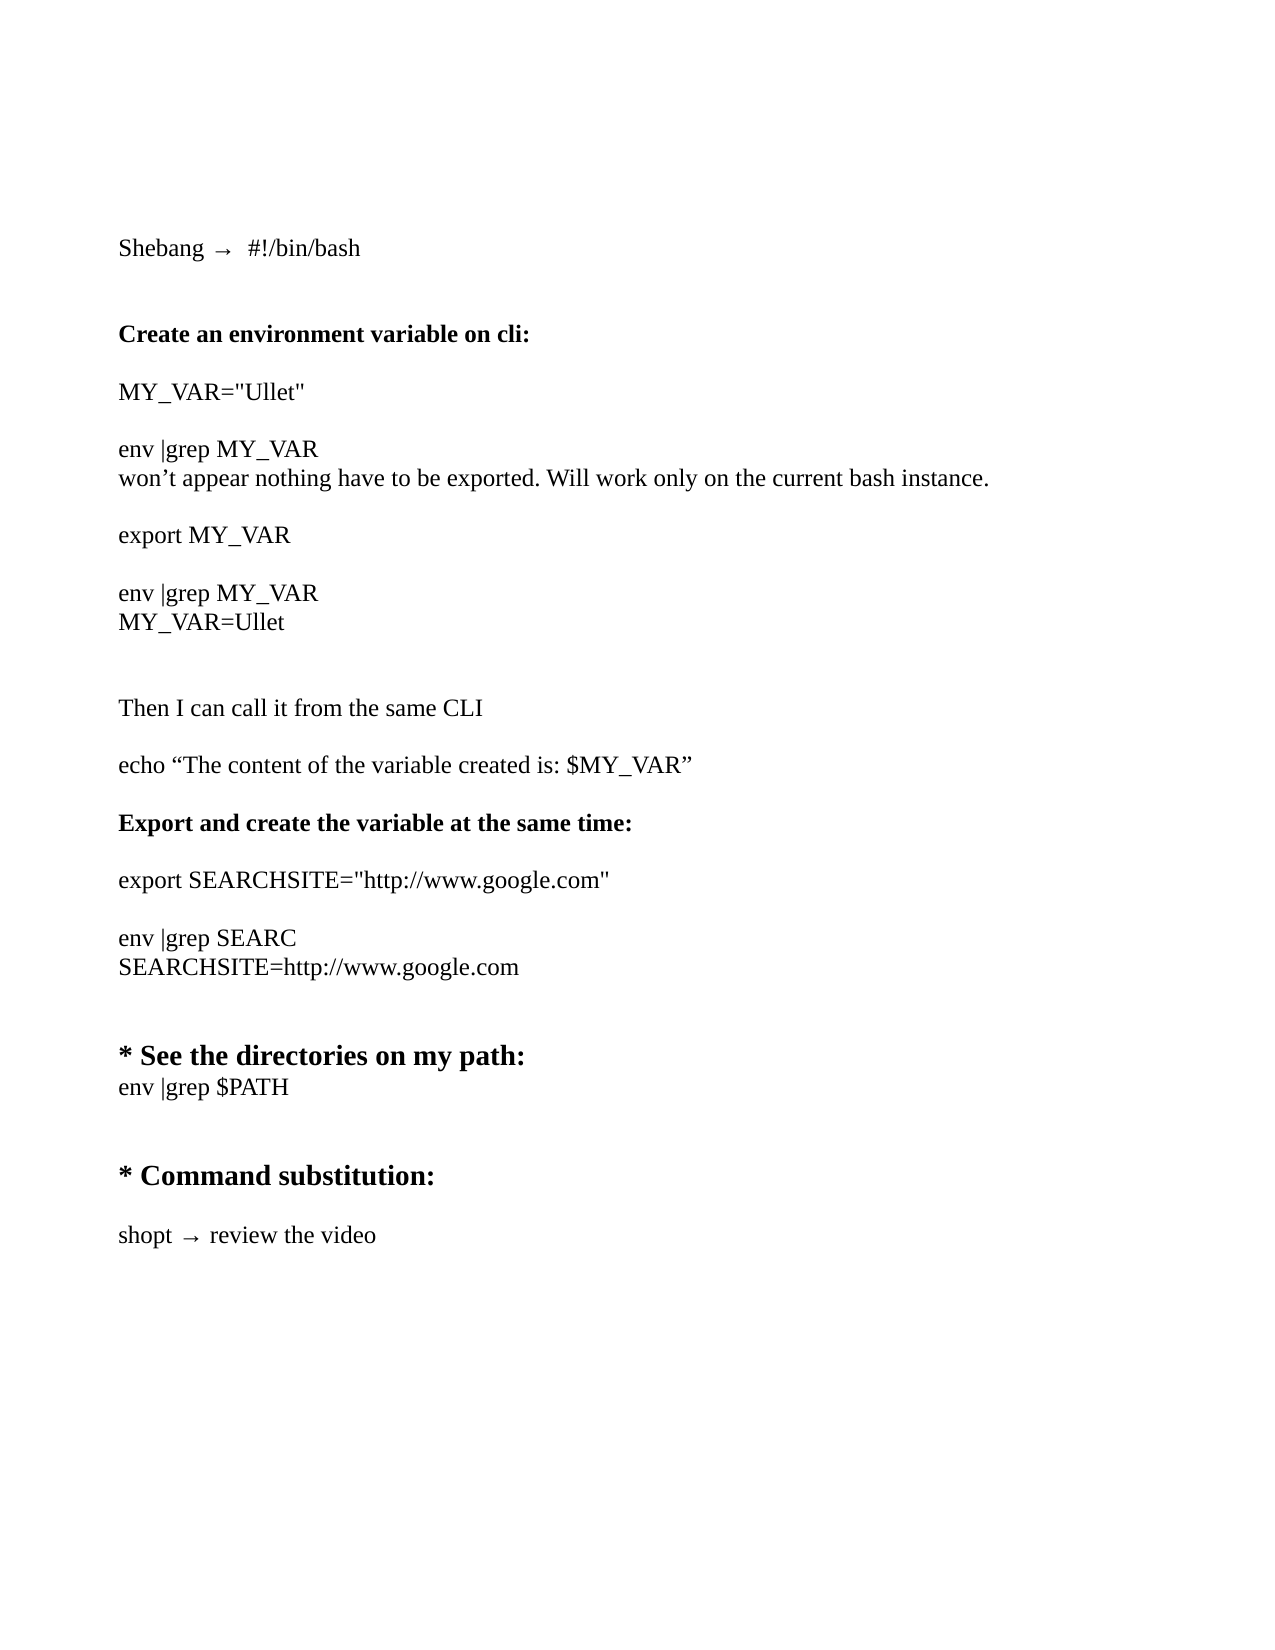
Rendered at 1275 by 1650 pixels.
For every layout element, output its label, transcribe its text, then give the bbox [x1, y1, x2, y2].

text * See the directories on my path: [118, 1038, 1157, 1072]
text Then I can call it from the same CLI [118, 693, 1157, 722]
text MY_VAR=Ullet [118, 607, 1157, 636]
text shopt → review the video [118, 1220, 1157, 1249]
text export SEARCHSITE="http://www.google.com" [118, 866, 1157, 894]
text Export and create the variable at the same time: [118, 808, 1157, 837]
text SEARCHSITE=http://www.google.com [118, 952, 1157, 981]
text Create an environment variable on cli: [118, 319, 1157, 348]
text env |grep $PATH [118, 1072, 1157, 1100]
text export MY_VAR [118, 521, 1157, 549]
text echo “The content of the variable created is: $MY_VAR” [118, 751, 1157, 779]
text won’t appear nothing have to be exported. Will work only on the current bash instance. [118, 463, 1157, 492]
text MY_VAR="Ullet" [118, 377, 1157, 406]
text Shebang → #!/bin/bash [118, 233, 1157, 262]
text env |grep MY_VAR [118, 434, 1157, 463]
text * Command substitution: [118, 1158, 1157, 1191]
text env |grep MY_VAR [118, 578, 1157, 607]
text env |grep SEARC [118, 923, 1157, 952]
